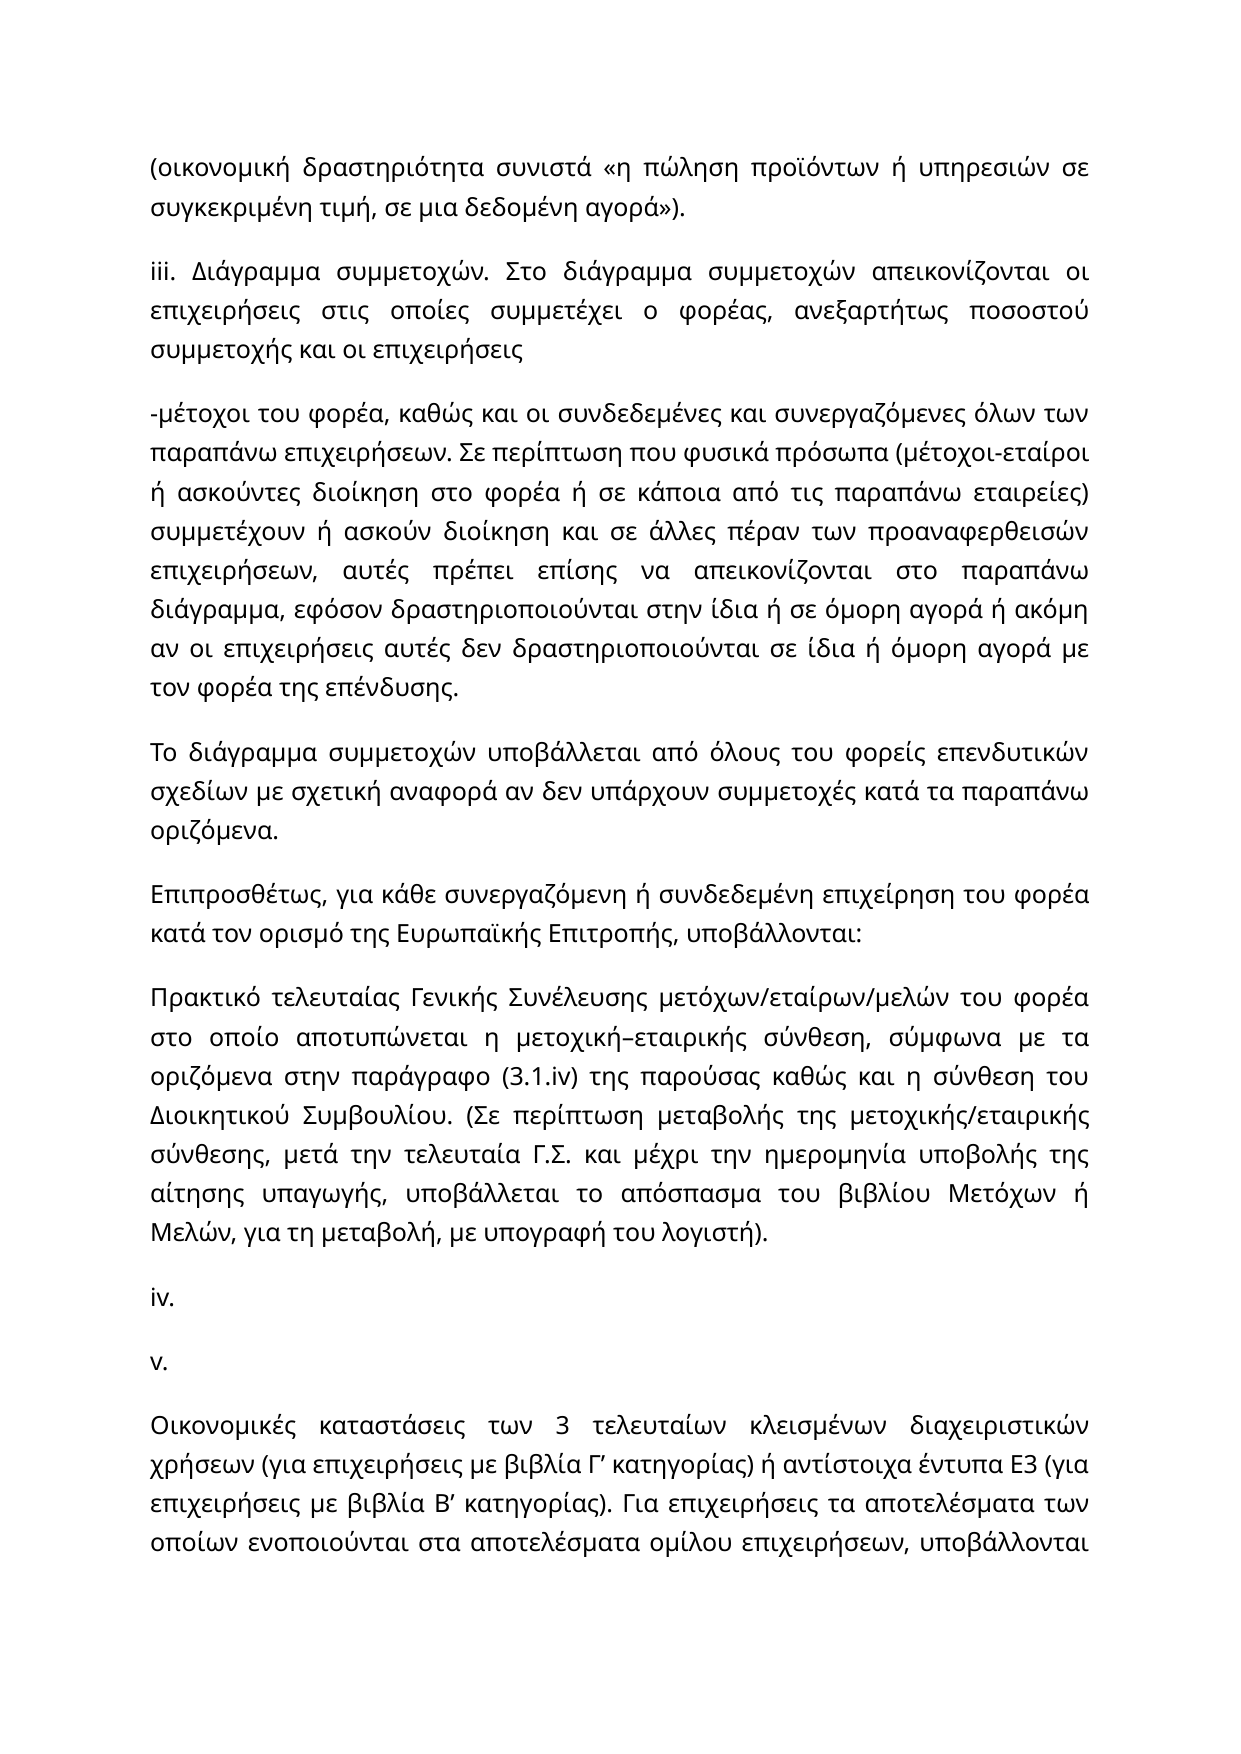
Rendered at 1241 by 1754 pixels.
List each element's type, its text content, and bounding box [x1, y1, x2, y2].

text Το διάγραμμα συμμετοχών υποβάλλεται από όλους του φορείς επενδυτικών σχεδίων με σχετική αναφορά αν δεν υπάρχουν συμμετοχές κατά τα παραπάνω οριζόμενα. [150, 734, 1090, 847]
text (οικονομική δραστηριότητα συνιστά «η πώληση προϊόντων ή υπηρεσιών σε συγκεκριμένη τιμή, σε μια δεδομένη αγορά»). [150, 150, 1090, 223]
text Πρακτικό τελευταίας Γενικής Συνέλευσης μετόχων/εταίρων/μελών του φορέα στο οποίο αποτυπώνεται η μετοχική–εταιρικής σύνθεση, σύμφωνα με τα οριζόμενα στην παράγραφο (3.1.iv) της παρούσας καθώς και η σύνθεση του Διοικητικού Συμβουλίου. (Σε περίπτωση μεταβολής της μετοχικής/εταιρικής σύνθεσης, μετά την τελευταία Γ.Σ. και μέχρι την ημερομηνία υποβολής της αίτησης υπαγωγής, υποβάλλεται το απόσπασμα του βιβλίου Μετόχων ή Μελών, για τη μεταβολή, με υπογραφή του λογιστή). [150, 980, 1090, 1249]
text Επιπροσθέτως, για κάθε συνεργαζόμενη ή συνδεδεμένη επιχείρηση του φορέα κατά τον ορισμό της Ευρωπαϊκής Επιτροπής, υποβάλλονται: [150, 877, 1090, 950]
text -μέτοχοι του φορέα, καθώς και οι συνδεδεμένες και συνεργαζόμενες όλων των παραπάνω επιχειρήσεων. Σε περίπτωση που φυσικά πρόσωπα (μέτοχοι-εταίροι ή ασκούντες διοίκηση στο φορέα ή σε κάποια από τις παραπάνω εταιρείες) συμμετέχουν ή ασκούν διοίκηση και σε άλλες πέραν των προαναφερθεισών επιχειρήσεων, αυτές πρέπει επίσης να απεικονίζονται στο παραπάνω διάγραμμα, εφόσον δραστηριοποιούνται στην ίδια ή σε όμορη αγορά ή ακόμη αν οι επιχειρήσεις αυτές δεν δραστηριοποιούνται σε ίδια ή όμορη αγορά με τον φορέα της επένδυσης. [150, 396, 1090, 704]
text iv. [150, 1279, 1090, 1313]
text v. [150, 1343, 1090, 1377]
text Οικονομικές καταστάσεις των 3 τελευταίων κλεισμένων διαχειριστικών χρήσεων (για επιχειρήσεις με βιβλία Γ’ κατηγορίας) ή αντίστοιχα έντυπα Ε3 (για επιχειρήσεις με βιβλία Β’ κατηγορίας). Για επιχειρήσεις τα αποτελέσματα των οποίων ενοποιούνται στα αποτελέσματα ομίλου επιχειρήσεων, υποβάλλονται [150, 1407, 1090, 1559]
text iii. Διάγραμμα συμμετοχών. Στο διάγραμμα συμμετοχών απεικονίζονται οι επιχειρήσεις στις οποίες συμμετέχει ο φορέας, ανεξαρτήτως ποσοστού συμμετοχής και οι επιχειρήσεις [150, 253, 1090, 366]
